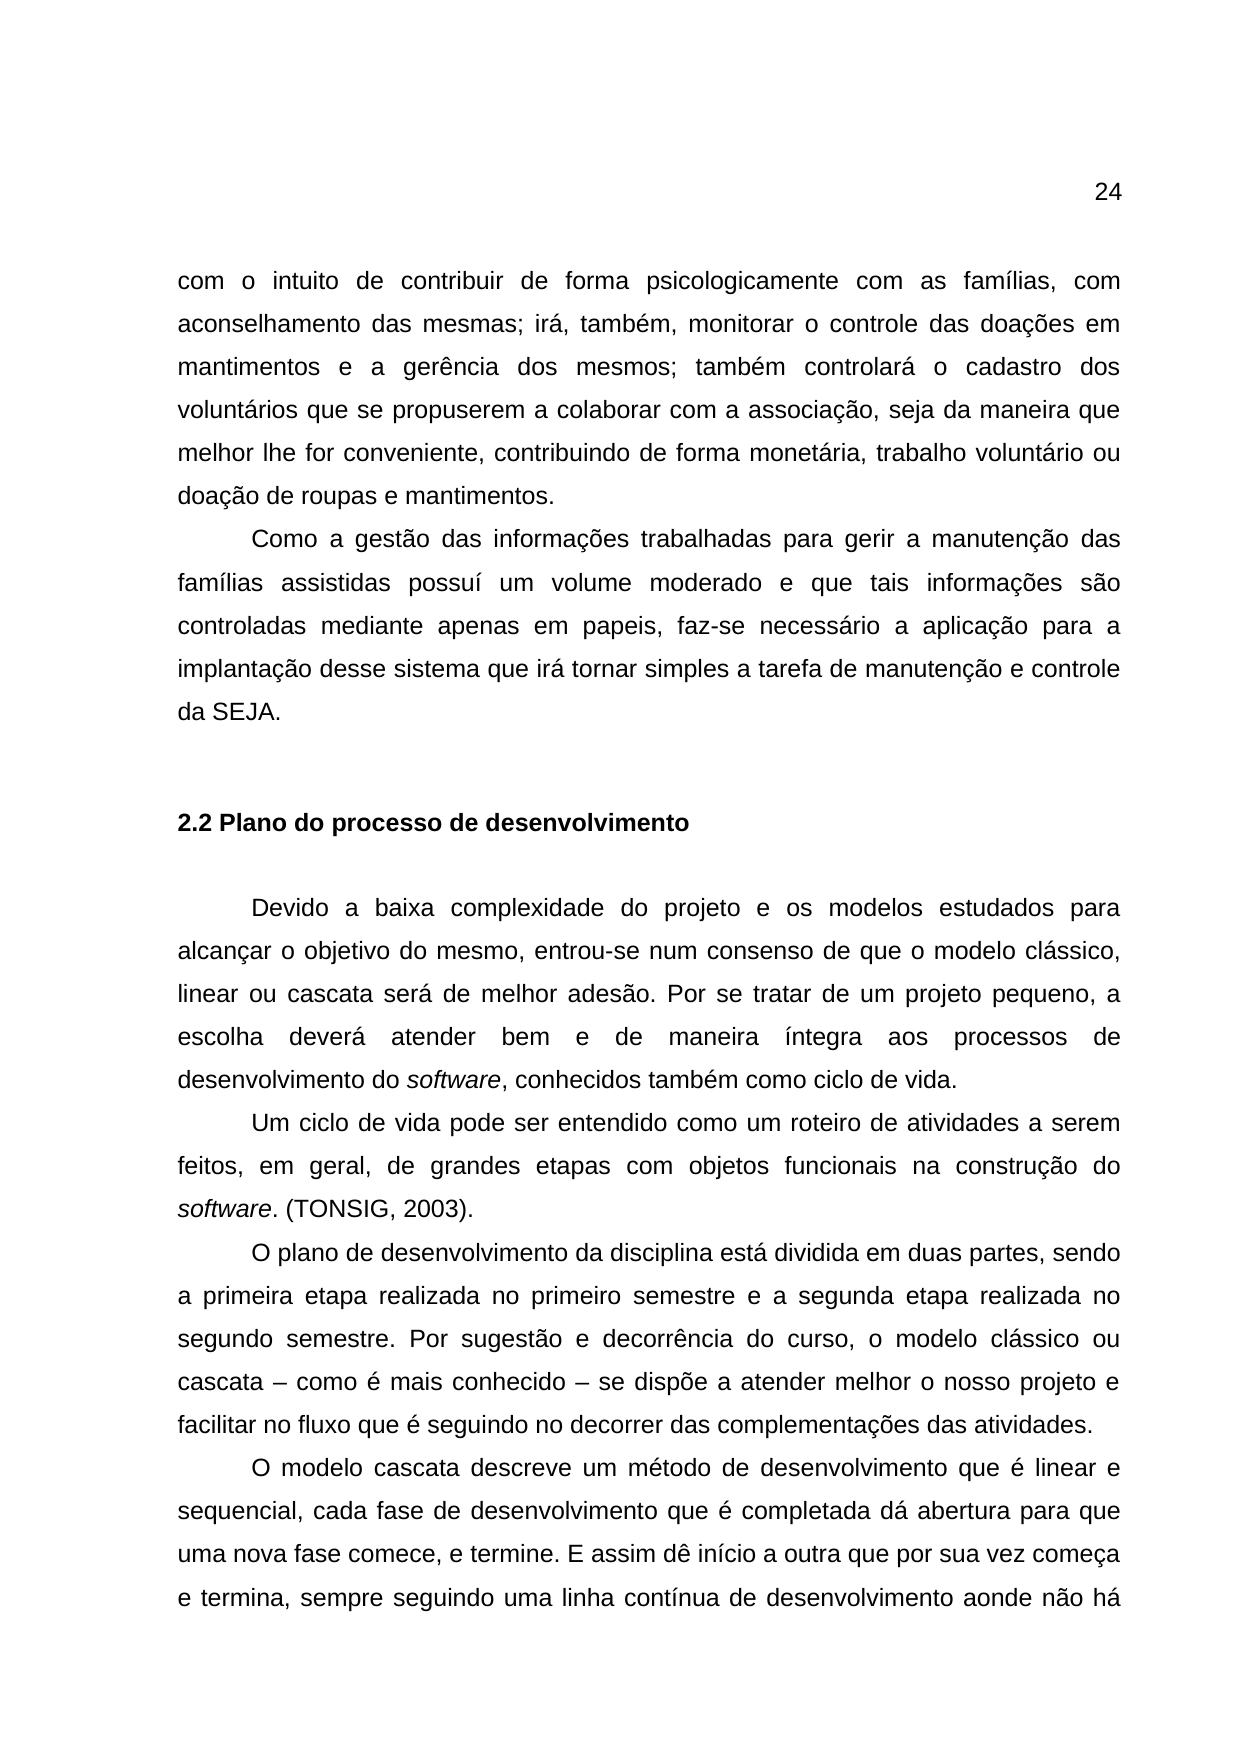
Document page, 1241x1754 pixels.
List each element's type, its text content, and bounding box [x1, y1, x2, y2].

text O modelo cascata descreve um método de desenvolvimento que é linear e sequencial, cada fase de desenvolvimento que é completada dá abertura para que uma nova fase comece, e termine. E assim dê início a outra que por sua vez começa e termina, sempre seguindo uma linha contínua de desenvolvimento aonde não há [177, 1453, 1122, 1611]
text com o intuito de contribuir de forma psicologicamente com as famílias, com aconselhamento das mesmas; irá, também, monitorar o controle das doações em mantimentos e a gerência dos mesmos; também controlará o cadastro dos voluntários que se propuserem a colaborar com a associação, seja da maneira que melhor lhe for conveniente, contribuindo de forma monetária, trabalho voluntário ou doação de roupas e mantimentos. [177, 266, 1122, 510]
subtitle 2.2 Plano do processo de desenvolvimento [177, 808, 1122, 837]
text Como a gestão das informações trabalhadas para gerir a manutenção das famílias assistidas possuí um volume moderado e que tais informações são controladas mediante apenas em papeis, faz-se necessário a aplicação para a implantação desse sistema que irá tornar simples a tarefa de manutenção e controle da SEJA. [177, 524, 1122, 726]
text Um ciclo de vida pode ser entendido como um roteiro de atividades a serem feitos, em geral, de grandes etapas com objetos funcionais na construção do software. (TONSIG, 2003). [177, 1108, 1122, 1223]
text O plano de desenvolvimento da disciplina está dividida em duas partes, sendo a primeira etapa realizada no primeiro semestre e a segunda etapa realizada no segundo semestre. Por sugestão e decorrência do curso, o modelo clássico ou cascata – como é mais conhecido – se dispõe a atender melhor o nosso projeto e facilitar no fluxo que é seguindo no decorrer das complementações das atividades. [177, 1238, 1122, 1439]
text Devido a baixa complexidade do projeto e os modelos estudados para alcançar o objetivo do mesmo, entrou-se num consenso de que o modelo clássico, linear ou cascata será de melhor adesão. Por se tratar de um projeto pequeno, a escolha deverá atender bem e de maneira íntegra aos processos de desenvolvimento do software, conhecidos também como ciclo de vida. [177, 893, 1122, 1094]
